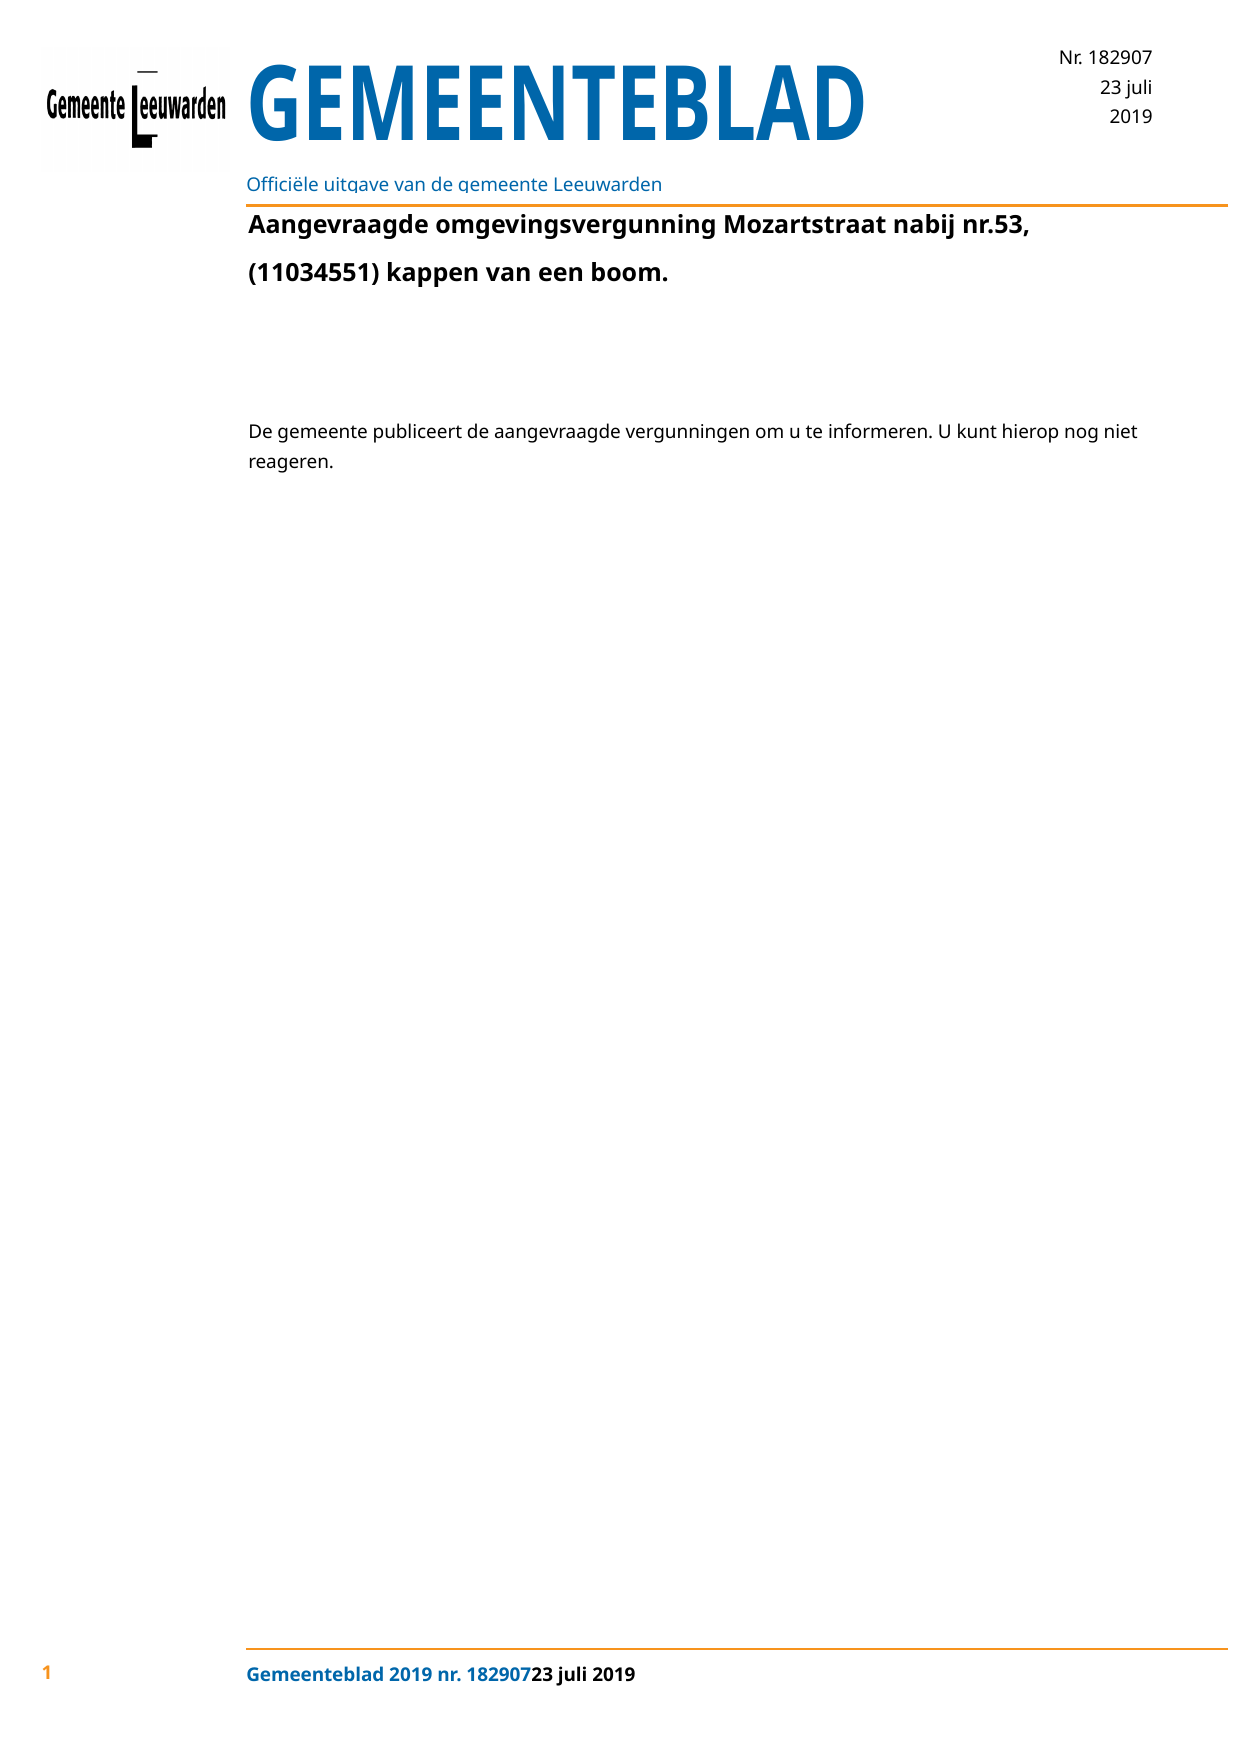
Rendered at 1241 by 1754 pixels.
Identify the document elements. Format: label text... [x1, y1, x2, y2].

text Aangevraagde omgevingsvergunning Mozartstraat nabij nr.53, (11034551) kappen van een boom. [248, 207, 1152, 288]
picture [41, 47, 231, 172]
text De gemeente publiceert de aangevraagde vergunningen om u te informeren. U kunt hierop nog niet reageren. [248, 419, 1152, 474]
